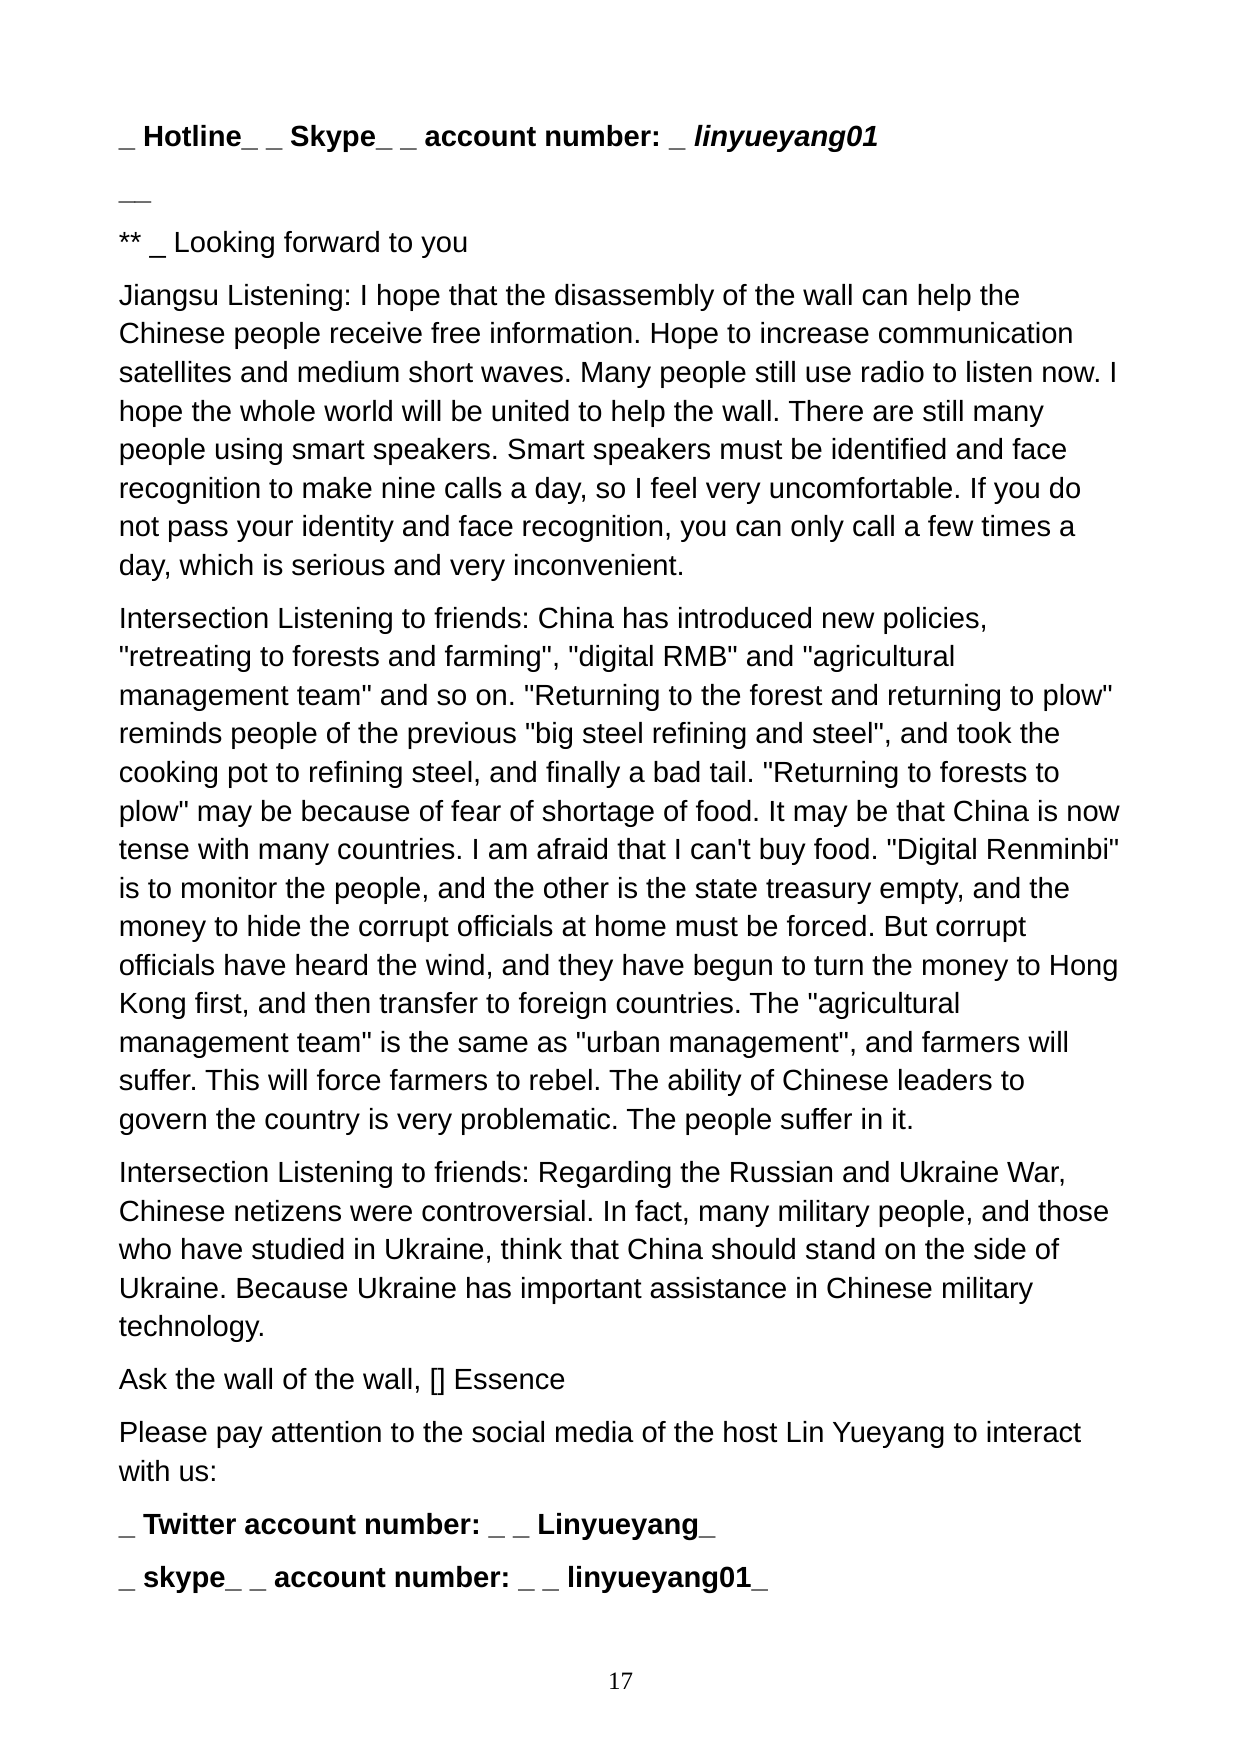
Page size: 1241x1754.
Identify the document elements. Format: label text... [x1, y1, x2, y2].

text _ Hotline_ _ Skype_ _ account number: _ linyueyang01 [118, 118, 1122, 152]
text Please pay attention to the social media of the host Lin Yueyang to interact with us: [118, 1415, 1122, 1487]
text _ Twitter account number: _ _ Linyueyang_ [118, 1507, 1122, 1541]
text _ skype_ _ account number: _ _ linyueyang01_ [118, 1560, 1122, 1594]
text Jiangsu Listening: I hope that the disassembly of the wall can help the Chinese people receive free information. Hope to increase communication satellites and medium short waves. Many people still use radio to listen now. I hope the whole world will be united to help the wall. There are still many people using smart speakers. Smart speakers must be identified and face recognition to make nine calls a day, so I feel very uncomfortable. If you do not pass your identity and face recognition, you can only call a few times a day, which is serious and very inconvenient. [118, 278, 1122, 581]
text Intersection Listening to friends: China has introduced new policies, "retreating to forests and farming", "digital RMB" and "agricultural management team" and so on. "Returning to the forest and returning to plow" reminds people of the previous "big steel refining and steel", and took the cooking pot to refining steel, and finally a bad tail. "Returning to forests to plow" may be because of fear of shortage of food. It may be that China is now tense with many countries. I am afraid that I can't buy food. "Digital Renminbi" is to monitor the people, and the other is the state treasury empty, and the money to hide the corrupt officials at home must be forced. But corrupt officials have heard the wind, and they have begun to turn the money to Hong Kong first, and then transfer to foreign countries. The "agricultural management team" is the same as "urban management", and farmers will suffer. This will force farmers to rebel. The ability of Chinese leaders to govern the country is very problematic. The people suffer in it. [118, 601, 1122, 1135]
text Intersection Listening to friends: Regarding the Russian and Ukraine War, Chinese netizens were controversial. In fact, many military people, and those who have studied in Ukraine, think that China should stand on the side of Ukraine. Because Ukraine has important assistance in Chinese military technology. [118, 1155, 1122, 1343]
text __ [118, 172, 1122, 205]
text ** _ Looking forward to you [118, 225, 1122, 258]
text Ask the wall of the wall, [] Essence [118, 1362, 1122, 1396]
